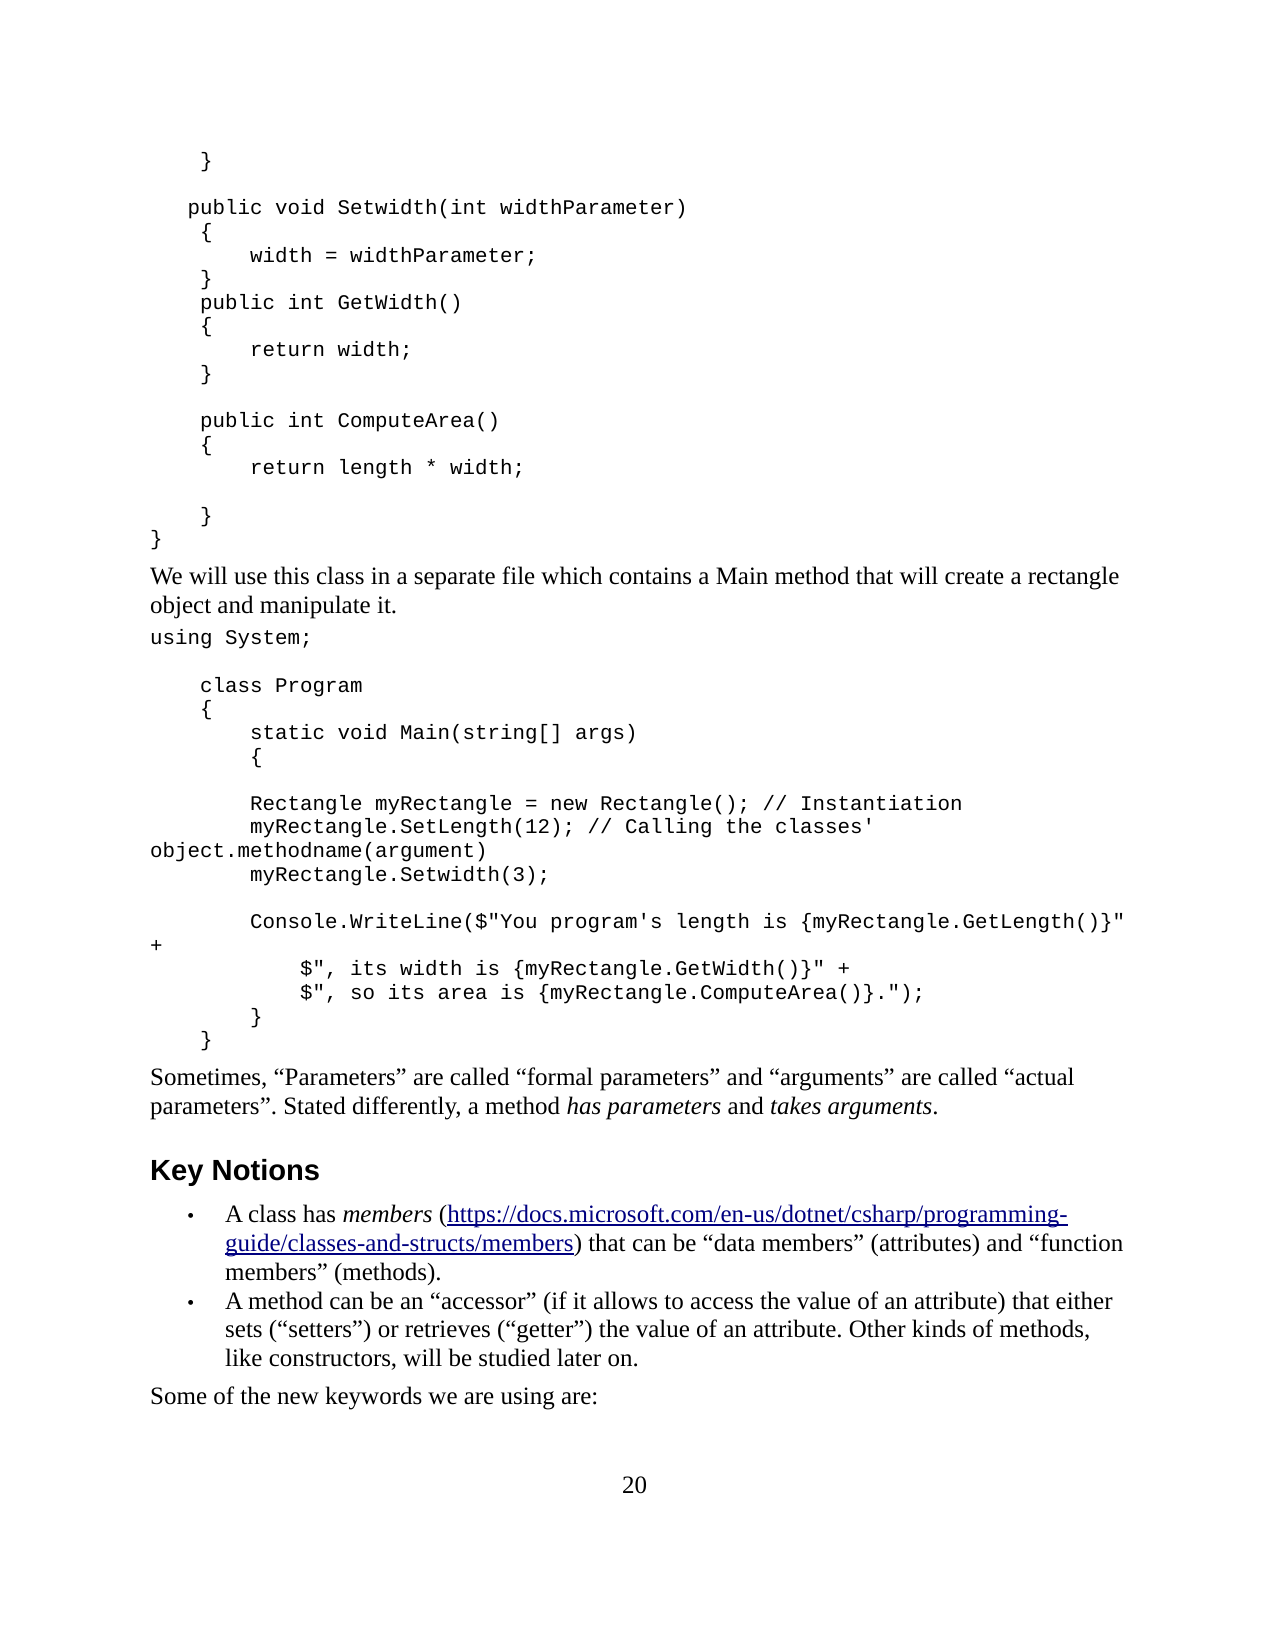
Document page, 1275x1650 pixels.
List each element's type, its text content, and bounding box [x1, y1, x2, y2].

text return width; [150, 339, 1125, 363]
text } [150, 1029, 1125, 1053]
text Sometimes, “Parameters” are called “formal parameters” and “arguments” are called “actual parameters”. Stated differently, a method has parameters and takes arguments. [150, 1062, 1125, 1119]
text } [150, 528, 1125, 552]
text } [150, 1006, 1125, 1029]
text } [150, 268, 1125, 292]
list A class has members (https://docs.microsoft.com/en-us/dotnet/csharp/programming-guide/classes-and-structs/members) that can be “data members” (attributes) and “function members” (methods). [187, 1199, 1125, 1286]
text } [150, 150, 1125, 174]
text class Program [150, 675, 1125, 698]
text { [150, 221, 1125, 244]
text $", its width is {myRectangle.GetWidth()}" + [150, 958, 1125, 982]
text myRectangle.Setwidth(3); [150, 864, 1125, 887]
text { [150, 434, 1125, 457]
text width = widthParameter; [150, 244, 1125, 268]
text } [150, 505, 1125, 528]
text return length * width; [150, 457, 1125, 481]
text Console.WriteLine($"You program's length is {myRectangle.GetLength()}" + [150, 911, 1125, 958]
text $", so its area is {myRectangle.ComputeArea()}."); [150, 982, 1125, 1006]
subtitle Key Notions [150, 1153, 1125, 1187]
text myRectangle.SetLength(12); // Calling the classes' object.methodname(argument) [150, 817, 1125, 864]
text public int GetWidth() [150, 292, 1125, 316]
text { [150, 746, 1125, 769]
text public void Setwidth(int widthParameter) [150, 197, 1125, 221]
text { [150, 698, 1125, 722]
text static void Main(string[] args) [150, 722, 1125, 746]
text We will use this class in a separate file which contains a Main method that will create a rectangle object and manipulate it. [150, 561, 1125, 618]
text } [150, 363, 1125, 386]
text Rectangle myRectangle = new Rectangle(); // Instantiation [150, 793, 1125, 817]
text { [150, 316, 1125, 339]
list A method can be an “accessor” (if it allows to access the value of an attribute) that either sets (“setters”) or retrieves (“getter”) the value of an attribute. Other kinds of methods, like constructors, will be studied later on. [187, 1286, 1125, 1372]
text public int ComputeArea() [150, 410, 1125, 434]
text Some of the new keywords we are using are: [150, 1381, 1125, 1410]
text using System; [150, 627, 1125, 651]
